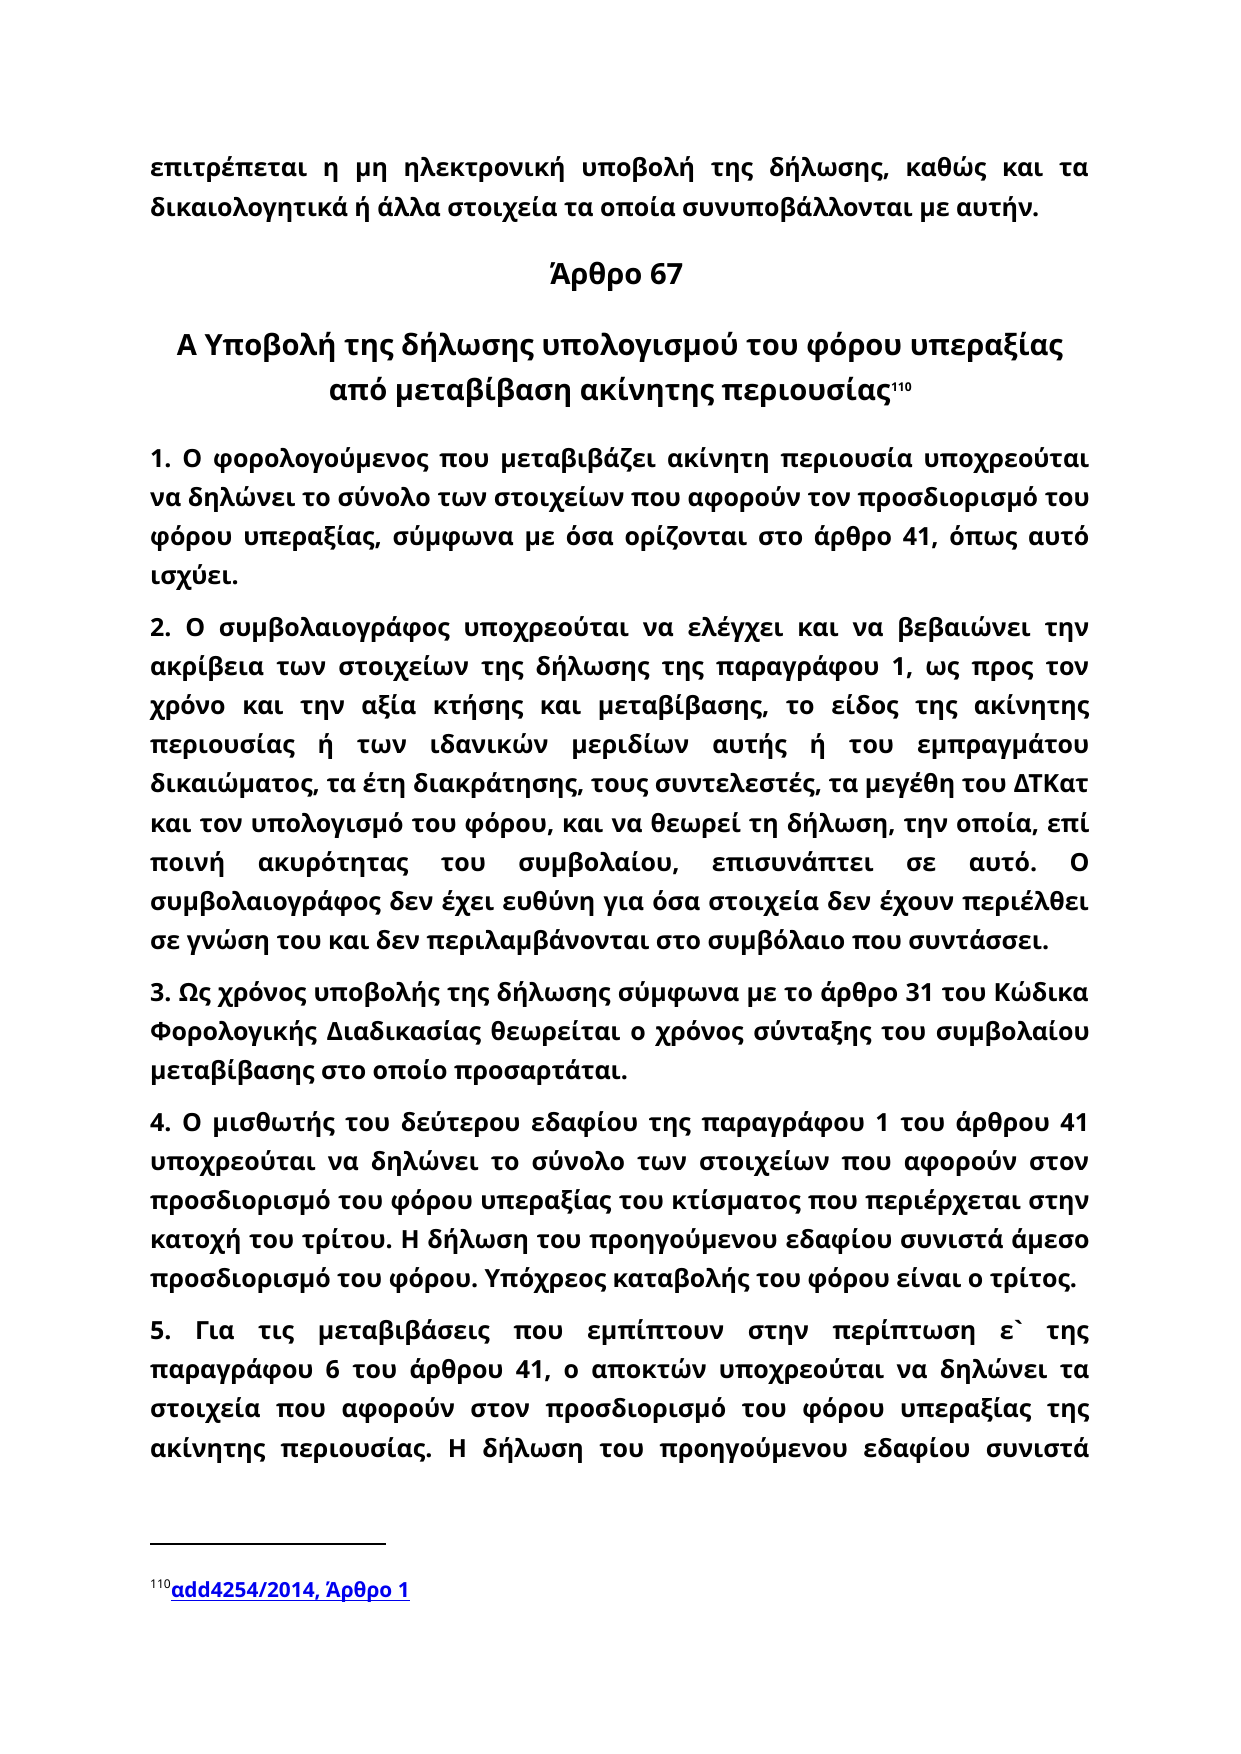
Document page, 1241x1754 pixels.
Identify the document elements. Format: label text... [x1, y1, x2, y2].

subtitle Άρθρο 67 [150, 253, 1090, 293]
text αdd4254/2014, Άρθρο 1 [150, 1576, 1090, 1604]
text 5. Για τις μεταβιβάσεις που εμπίπτουν στην περίπτωση ε` της παραγράφου 6 του άρθρου 41, ο αποκτών υποχρεούται να δηλώνει τα στοιχεία που αφορούν στον προσδιορισμό του φόρου υπεραξίας της ακίνητης περιουσίας. Η δήλωση του προηγούμενου εδαφίου συνιστά [150, 1313, 1090, 1464]
text 1. Ο φορολογούμενος που μεταβιβάζει ακίνητη περιουσία υποχρεούται να δηλώνει το σύνολο των στοιχείων που αφορούν τον προσδιορισμό του φόρου υπεραξίας, σύμφωνα με όσα ορίζονται στο άρθρο 41, όπως αυτό ισχύει. [150, 440, 1090, 592]
text 2. Ο συμβολαιογράφος υποχρεούται να ελέγχει και να βεβαιώνει την ακρίβεια των στοιχείων της δήλωσης της παραγράφου 1, ως προς τον χρόνο και την αξία κτήσης και μεταβίβασης, το είδος της ακίνητης περιουσίας ή των ιδανικών μεριδίων αυτής ή του εμπραγμάτου δικαιώματος, τα έτη διακράτησης, τους συντελεστές, τα μεγέθη του ΔΤΚατ και τον υπολογισμό του φόρου, και να θεωρεί τη δήλωση, την οποία, επί ποινή ακυρότητας του συμβολαίου, επισυνάπτει σε αυτό. Ο συμβολαιογράφος δεν έχει ευθύνη για όσα στοιχεία δεν έχουν περιέλθει σε γνώση του και δεν περιλαμβάνονται στο συμβόλαιο που συντάσσει. [150, 609, 1090, 957]
text επιτρέπεται η μη ηλεκτρονική υποβολή της δήλωσης, καθώς και τα δικαιολογητικά ή άλλα στοιχεία τα οποία συνυποβάλλονται με αυτήν. [150, 150, 1090, 223]
text 4. Ο μισθωτής του δεύτερου εδαφίου της παραγράφου 1 του άρθρου 41 υποχρεούται να δηλώνει το σύνολο των στοιχείων που αφορούν στον προσδιορισμό του φόρου υπεραξίας του κτίσματος που περιέρχεται στην κατοχή του τρίτου. Η δήλωση του προηγούμενου εδαφίου συνιστά άμεσο προσδιορισμό του φόρου. Υπόχρεος καταβολής του φόρου είναι ο τρίτος. [150, 1104, 1090, 1295]
subtitle Α Υποβολή της δήλωσης υπολογισμού του φόρου υπεραξίας από μεταβίβαση ακίνητης περιουσίας [150, 324, 1090, 409]
text 3. Ως χρόνος υποβολής της δήλωσης σύμφωνα με το άρθρο 31 του Κώδικα Φορολογικής Διαδικασίας θεωρείται ο χρόνος σύνταξης του συμβολαίου μεταβίβασης στο οποίο προσαρτάται. [150, 974, 1090, 1087]
